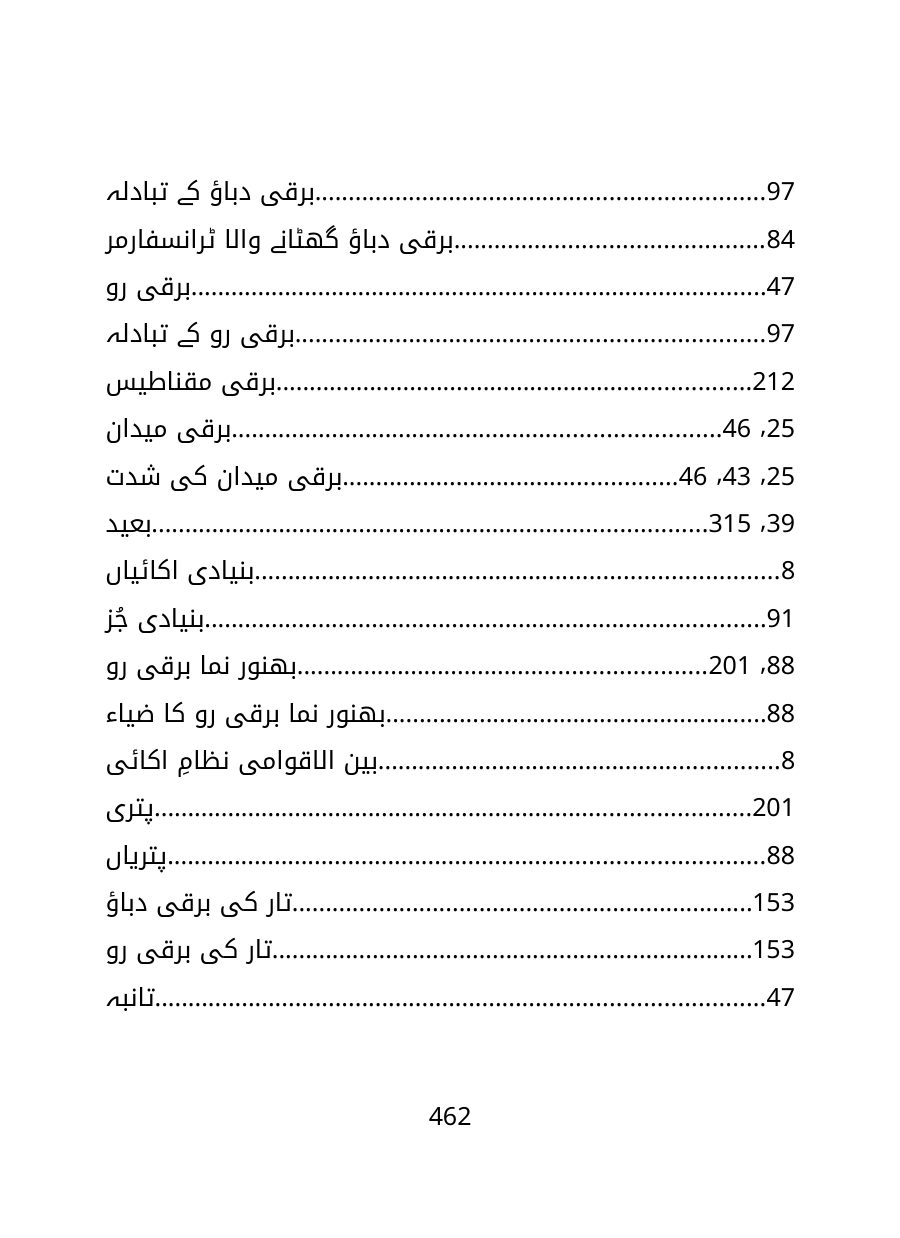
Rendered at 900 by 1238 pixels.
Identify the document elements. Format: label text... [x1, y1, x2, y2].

text بنیادی اکائیاں 8 [105, 548, 795, 595]
text برقی دباؤ کے تبادلہ 97 [105, 168, 795, 216]
text بعید 39, 315 [105, 500, 795, 548]
text برقی مقناطیس 212 [105, 358, 795, 406]
text پتری 201 [105, 785, 795, 832]
text برقی دباؤ گھٹانے والا ٹرانسفارمر 84 [105, 216, 795, 263]
text برقی میدان کی شدت 25, 43, 46 [105, 453, 795, 500]
text بھنور نما برقی رو کا ضیاء 88 [105, 690, 795, 737]
text برقی میدان 25, 46 [105, 406, 795, 453]
text بھنور نما برقی رو 88, 201 [105, 642, 795, 690]
text پتریاں 88 [105, 832, 795, 879]
text تار کی برقی رو 153 [105, 927, 795, 974]
text تانبہ 47 [105, 974, 795, 1022]
text بین الاقوامی نظامِ اکائی 8 [105, 737, 795, 785]
text بنیادی جُز 91 [105, 595, 795, 642]
text تار کی برقی دباؤ 153 [105, 879, 795, 927]
text برقی رو کے تبادلہ 97 [105, 311, 795, 358]
text برقی رو 47 [105, 263, 795, 311]
